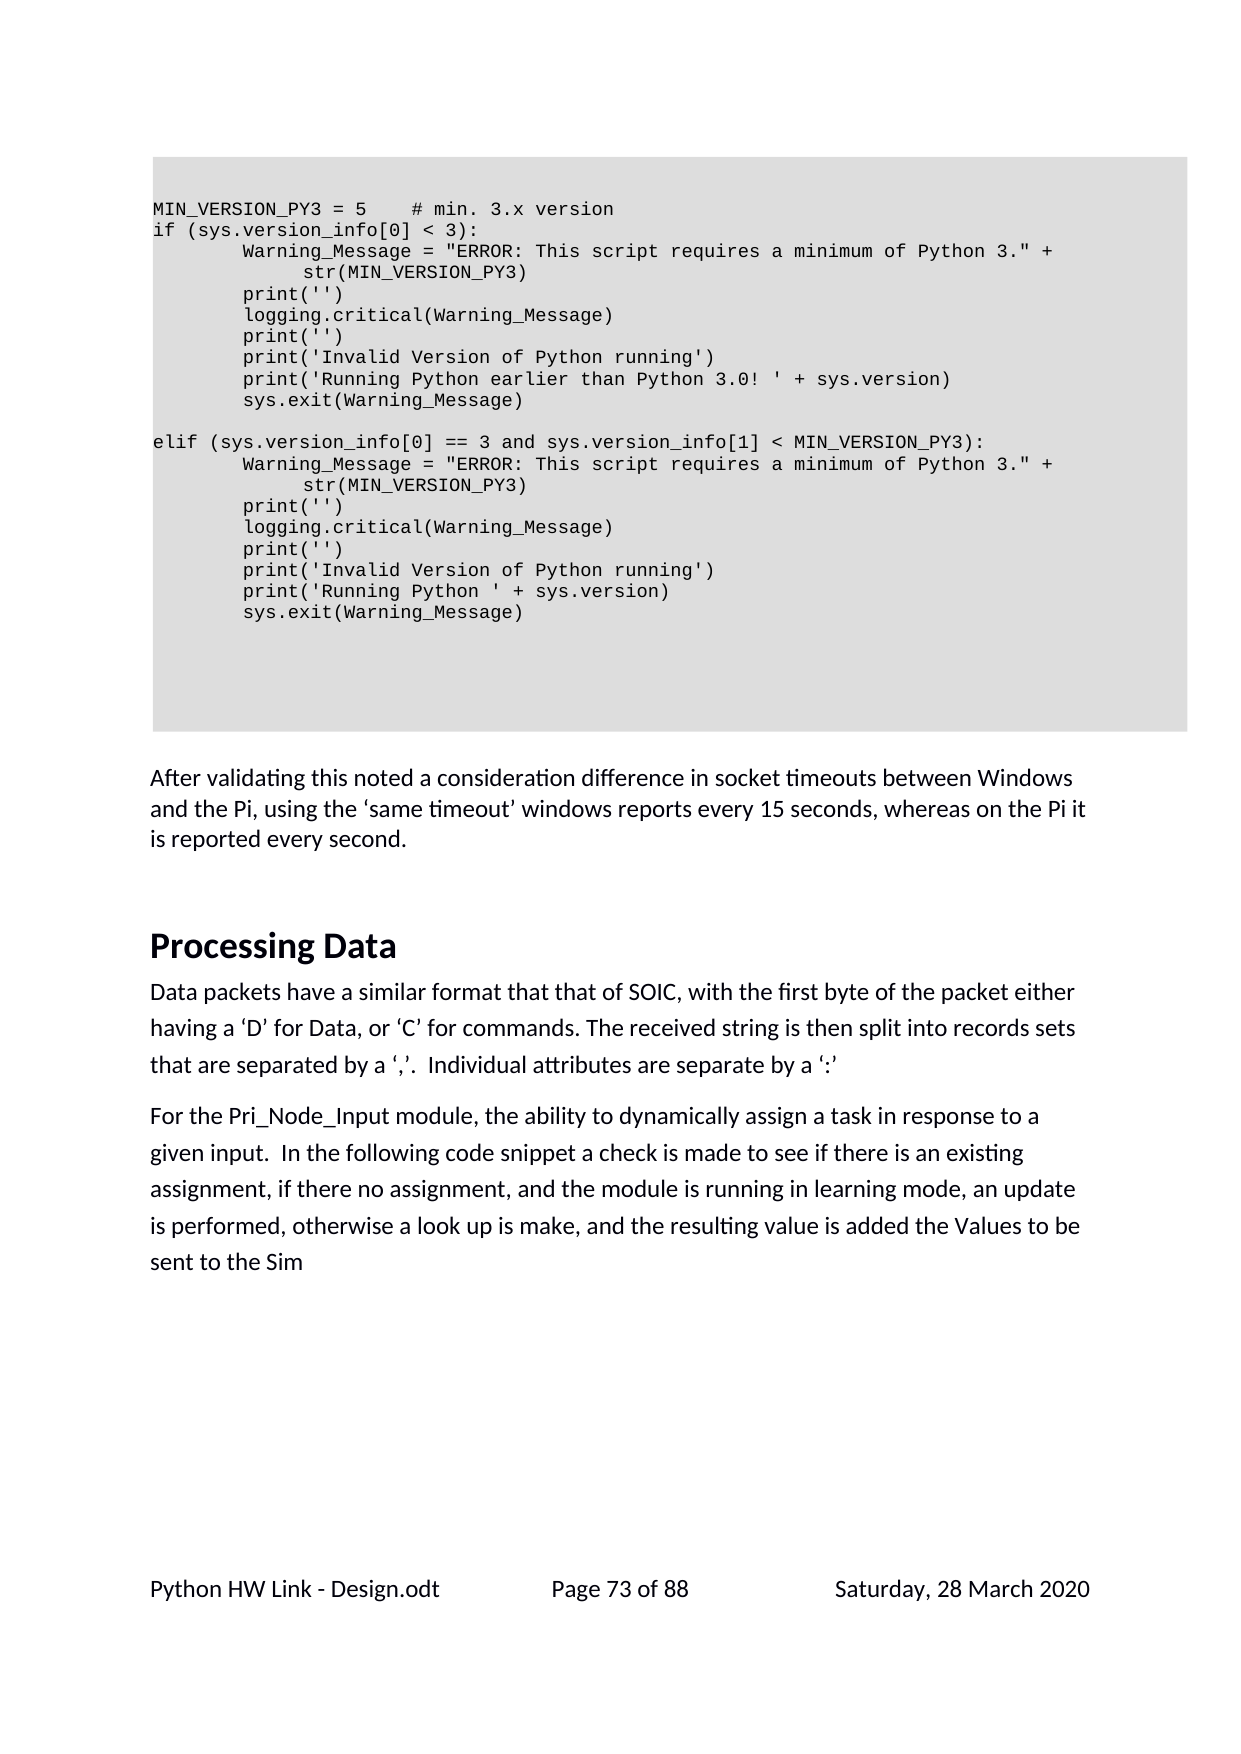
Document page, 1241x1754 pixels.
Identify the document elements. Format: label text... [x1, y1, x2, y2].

text After validating this noted a consideration difference in socket timeouts between Windows and the Pi, using the ‘same timeout’ windows reports every 15 seconds, whereas on the Pi it is reported every second. [150, 762, 1090, 854]
subtitle Processing Data [150, 922, 1090, 968]
text Data packets have a similar format that that of SOIC, with the first byte of the packet either having a ‘D’ for Data, or ‘C’ for commands. The received string is then split into records sets that are separated by a ‘,’. Individual attributes are separate by a ‘:’ [150, 976, 1090, 1079]
text For the Pri_Node_Input module, the ability to dynamically assign a task in response to a given input. In the following code snippet a check is made to see if there is an existing assignment, if there no assignment, and the module is running in learning mode, an update is performed, otherwise a look up is make, and the resulting value is added the Values to be sent to the Sim [150, 1100, 1090, 1277]
